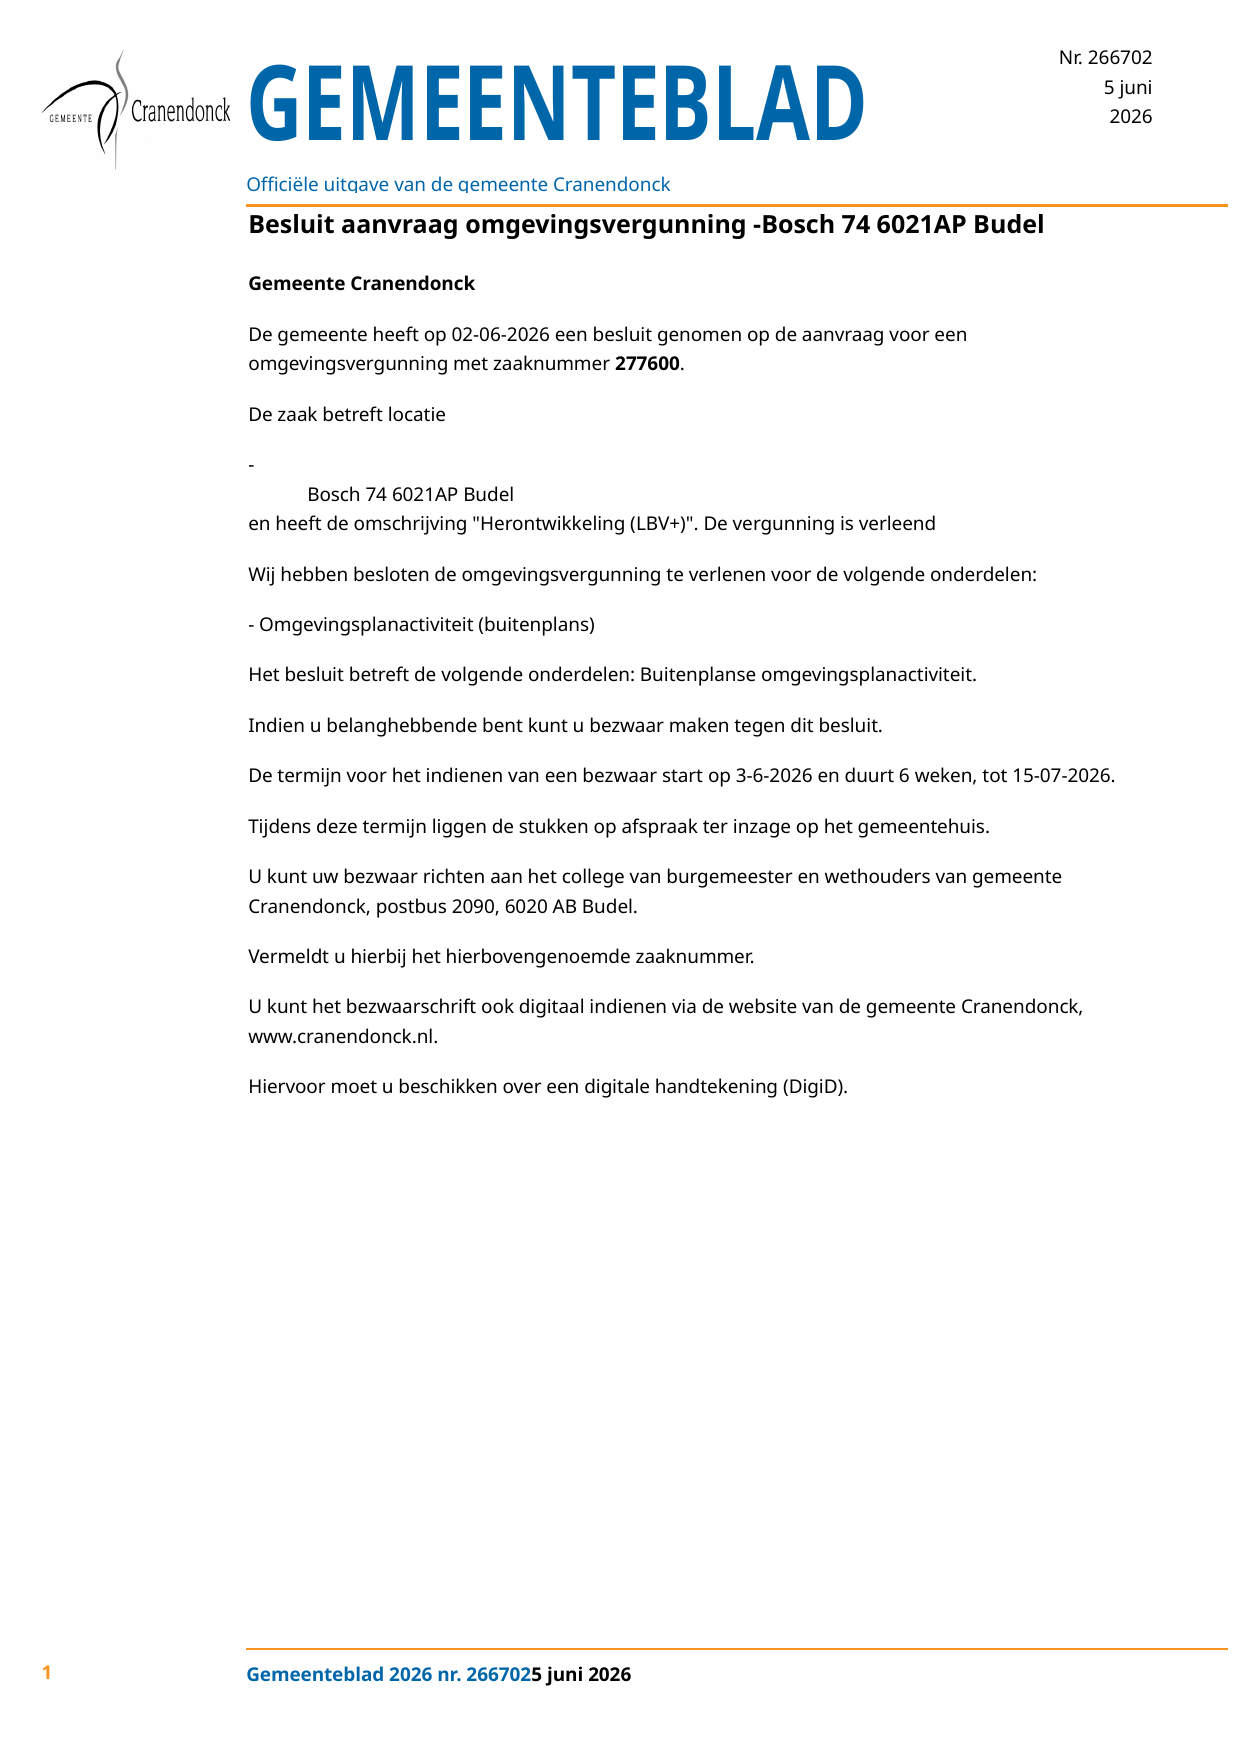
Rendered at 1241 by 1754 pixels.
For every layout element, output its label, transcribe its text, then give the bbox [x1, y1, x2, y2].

text Vermeldt u hierbij het hierbovengenoemde zaaknummer. [248, 943, 1152, 969]
text De zaak betreft locatie [248, 401, 1152, 426]
text U kunt uw bezwaar richten aan het college van burgemeester en wethouders van gemeente Cranendonck, postbus 2090, 6020 AB Budel. [248, 863, 1152, 918]
text Hiervoor moet u beschikken over een digitale handtekening (DigiD). [248, 1074, 1152, 1099]
list Bosch 74 6021AP Budel [248, 481, 1152, 506]
text De termijn voor het indienen van een bezwaar start op 3-6-2026 en duurt 6 weken, tot 15-07-2026. [248, 762, 1152, 788]
text De gemeente heeft op 02-06-2026 een besluit genomen op de aanvraag voor een omgevingsvergunning met zaaknummer 277600. [248, 321, 1152, 376]
text Besluit aanvraag omgevingsvergunning -Bosch 74 6021AP Budel [248, 207, 1152, 241]
text en heeft de omschrijving "Herontwikkeling (LBV+)". De vergunning is verleend [248, 510, 1152, 536]
picture [41, 47, 231, 172]
text Indien u belanghebbende bent kunt u bezwaar maken tegen dit besluit. [248, 712, 1152, 738]
text Wij hebben besloten de omgevingsvergunning te verlenen voor de volgende onderdelen: [248, 561, 1152, 586]
text U kunt het bezwaarschrift ook digitaal indienen via de website van de gemeente Cranendonck, www.cranendonck.nl. [248, 994, 1152, 1049]
text - Omgevingsplanactiviteit (buitenplans) [248, 611, 1152, 637]
text Gemeente Cranendonck [248, 270, 1152, 296]
text Het besluit betreft de volgende onderdelen: Buitenplanse omgevingsplanactiviteit. [248, 662, 1152, 687]
text Tijdens deze termijn liggen de stukken op afspraak ter inzage op het gemeentehuis. [248, 813, 1152, 838]
